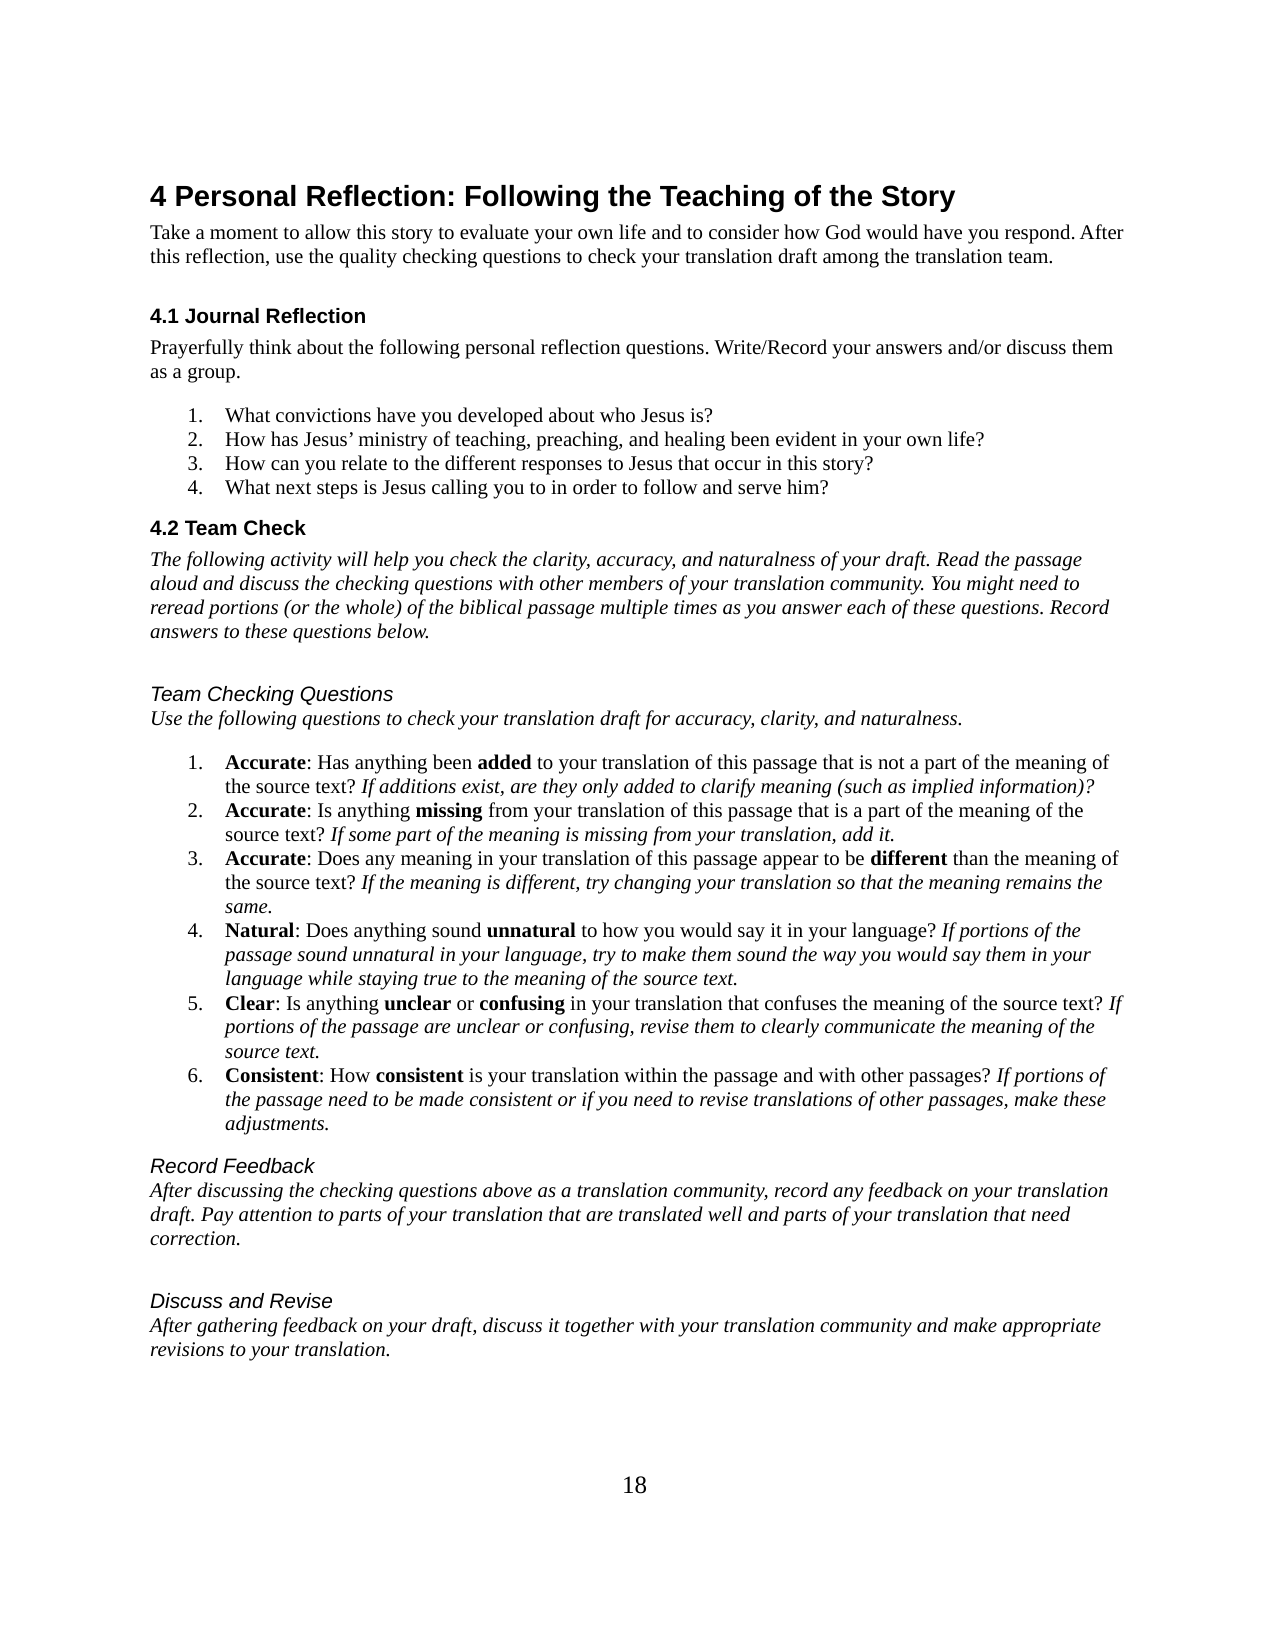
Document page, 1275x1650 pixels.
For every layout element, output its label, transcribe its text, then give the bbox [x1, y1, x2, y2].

list What next steps is Jesus calling you to in order to follow and serve him? [187, 475, 1125, 499]
list Clear: Is anything unclear or confusing in your translation that confuses the meaning of the source text? If portions of the passage are unclear or confusing, revise them to clearly communicate the meaning of the source text. [187, 990, 1125, 1063]
text Prayerfully think about the following personal reflection questions. Write/Record your answers and/or discuss them as a group. [150, 335, 1125, 383]
subtitle Record Feedback [150, 1154, 1125, 1178]
text Take a moment to allow this story to evaluate your own life and to consider how God would have you respond. After this reflection, use the quality checking questions to check your translation draft among the translation team. [150, 220, 1125, 268]
list What convictions have you developed about who Jesus is? [187, 403, 1125, 427]
subtitle 4 Personal Reflection: Following the Teaching of the Story [150, 179, 1125, 212]
list Accurate: Is anything missing from your translation of this passage that is a part of the meaning of the source text? If some part of the meaning is missing from your translation, add it. [187, 798, 1125, 846]
subtitle Discuss and Revise [150, 1289, 1125, 1313]
text After discussing the checking questions above as a translation community, record any feedback on your translation draft. Pay attention to parts of your translation that are translated well and parts of your translation that need correction. [150, 1178, 1125, 1250]
list Natural: Does anything sound unnatural to how you would say it in your language? If portions of the passage sound unnatural in your language, try to make them sound the way you would say them in your language while staying true to the meaning of the source text. [187, 918, 1125, 990]
list How can you relate to the different responses to Jesus that occur in this story? [187, 451, 1125, 475]
text After gathering feedback on your draft, discuss it together with your translation community and make appropriate revisions to your translation. [150, 1313, 1125, 1361]
subtitle 4.1 Journal Reflection [150, 304, 1125, 328]
subtitle Team Checking Questions [150, 682, 1125, 706]
subtitle 4.2 Team Check [150, 516, 1125, 539]
text Use the following questions to check your translation draft for accuracy, clarity, and naturalness. [150, 706, 1125, 730]
list Consistent: How consistent is your translation within the passage and with other passages? If portions of the passage need to be made consistent or if you need to revise translations of other passages, make these adjustments. [187, 1063, 1125, 1135]
text The following activity will help you check the clarity, accuracy, and naturalness of your draft. Read the passage aloud and discuss the checking questions with other members of your translation community. You might need to reread portions (or the whole) of the biblical passage multiple times as you answer each of these questions. Record answers to these questions below. [150, 547, 1125, 643]
list How has Jesus’ ministry of teaching, preaching, and healing been evident in your own life? [187, 427, 1125, 451]
list Accurate: Does any meaning in your translation of this passage appear to be different than the meaning of the source text? If the meaning is different, try changing your translation so that the meaning remains the same. [187, 846, 1125, 918]
list Accurate: Has anything been added to your translation of this passage that is not a part of the meaning of the source text? If additions exist, are they only added to clarify meaning (such as implied information)? [187, 750, 1125, 798]
